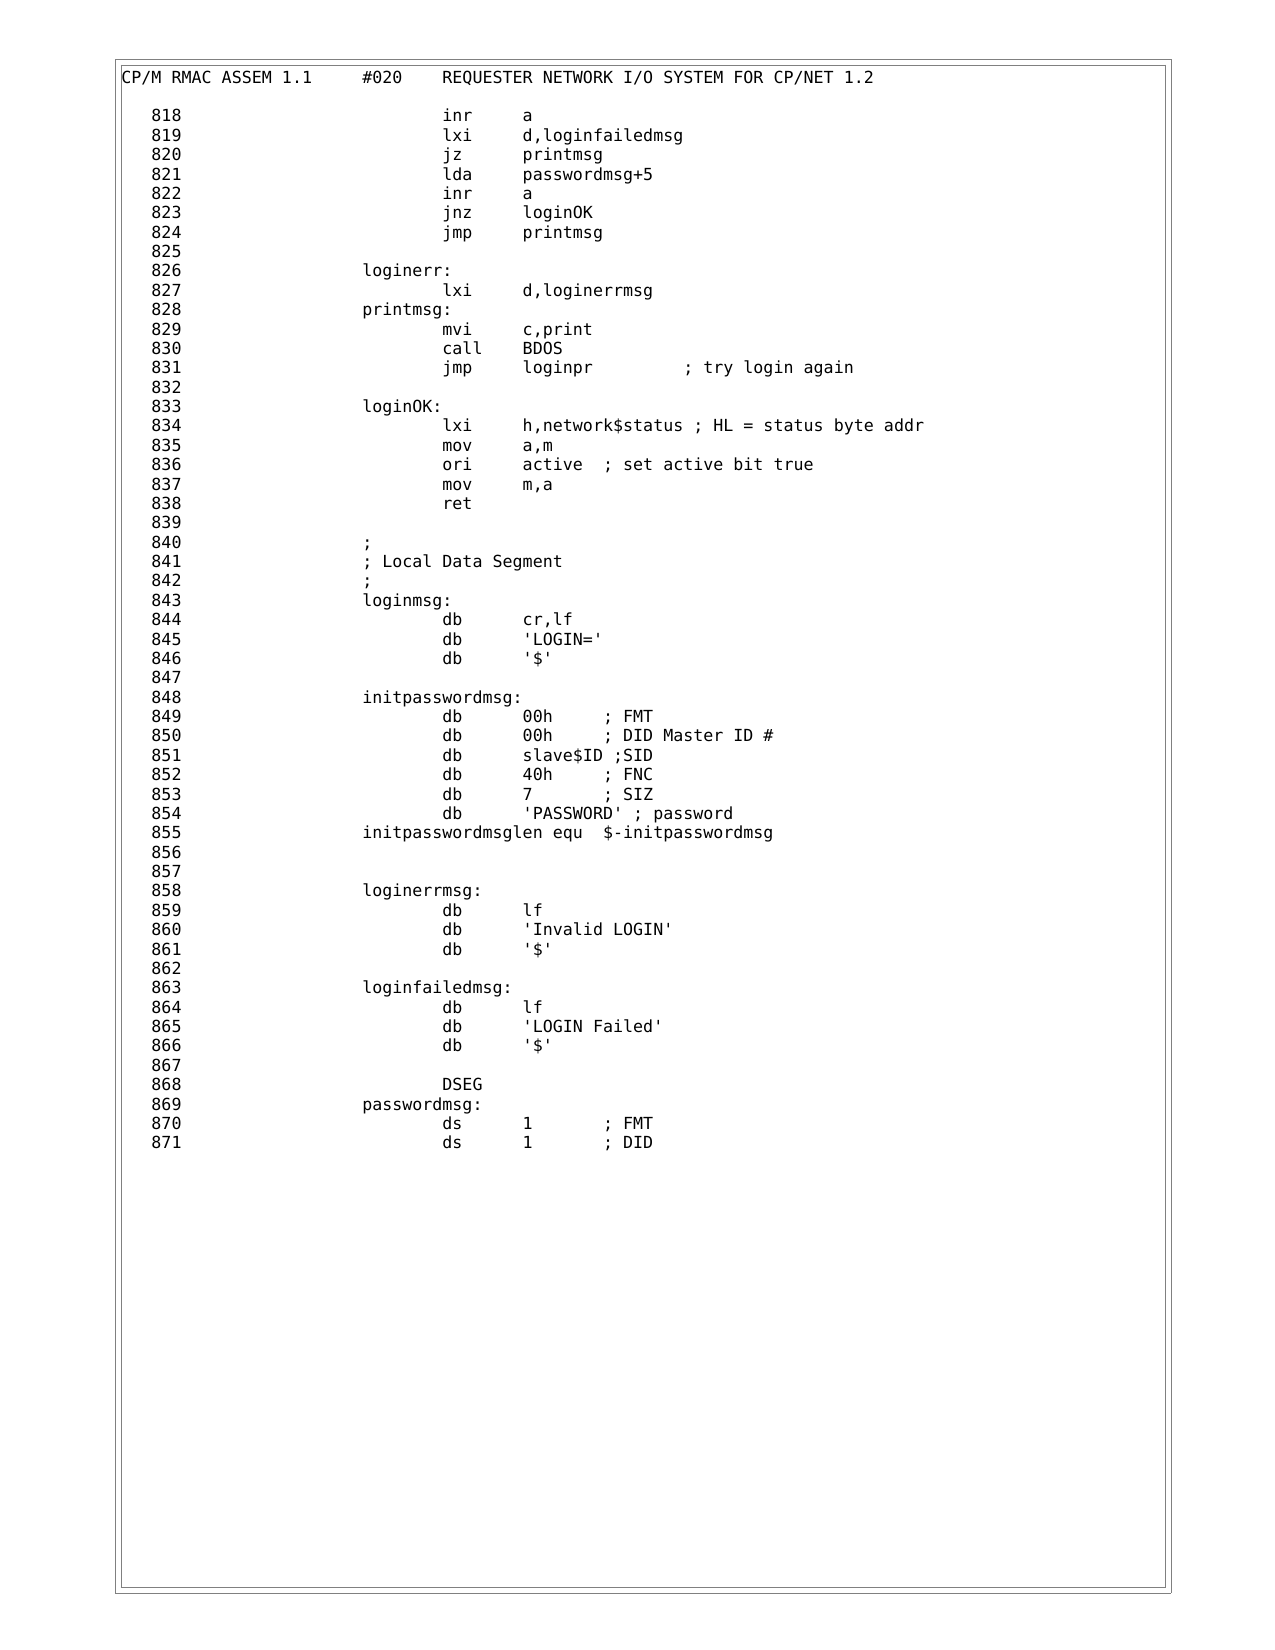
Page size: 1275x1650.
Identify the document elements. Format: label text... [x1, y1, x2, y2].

table_cell CP/M RMAC ASSEM 1.1 #020 REQUESTER NETWORK I/O SYSTEM FOR CP/NET 1.2 818 inr a 819 lxi d,loginfailedmsg 820 jz printmsg 821 lda passwordmsg+5 822 inr a 823 jnz loginOK 824 jmp printmsg 825 826 loginerr: 827 lxi d,loginerrmsg 828 printmsg: 829 mvi c,print 830 call BDOS 831 jmp loginpr ; try login again 832 833 loginOK: 834 lxi h,network$status ; HL = status byte addr 835 mov a,m 836 ori active ; set active bit true 837 mov m,a 838 ret 839 840 ; 841 ; Local Data Segment 842 ; 843 loginmsg: 844 db cr,lf 845 db 'LOGIN=' 846 db '$' 847 848 initpasswordmsg: 849 db 00h ; FMT 850 db 00h ; DID Master ID # 851 db slave$ID ;SID 852 db 40h ; FNC 853 db 7 ; SIZ 854 db 'PASSWORD' ; password 855 initpasswordmsglen equ $-initpasswordmsg 856 857 858 loginerrmsg: 859 db lf 860 db 'Invalid LOGIN' 861 db '$' 862 863 loginfailedmsg: 864 db lf 865 db 'LOGIN Failed' 866 db '$' 867 868 DSEG 869 passwordmsg: 870 ds 1 ; FMT 871 ds 1 ; DID [118, 60, 1168, 1587]
